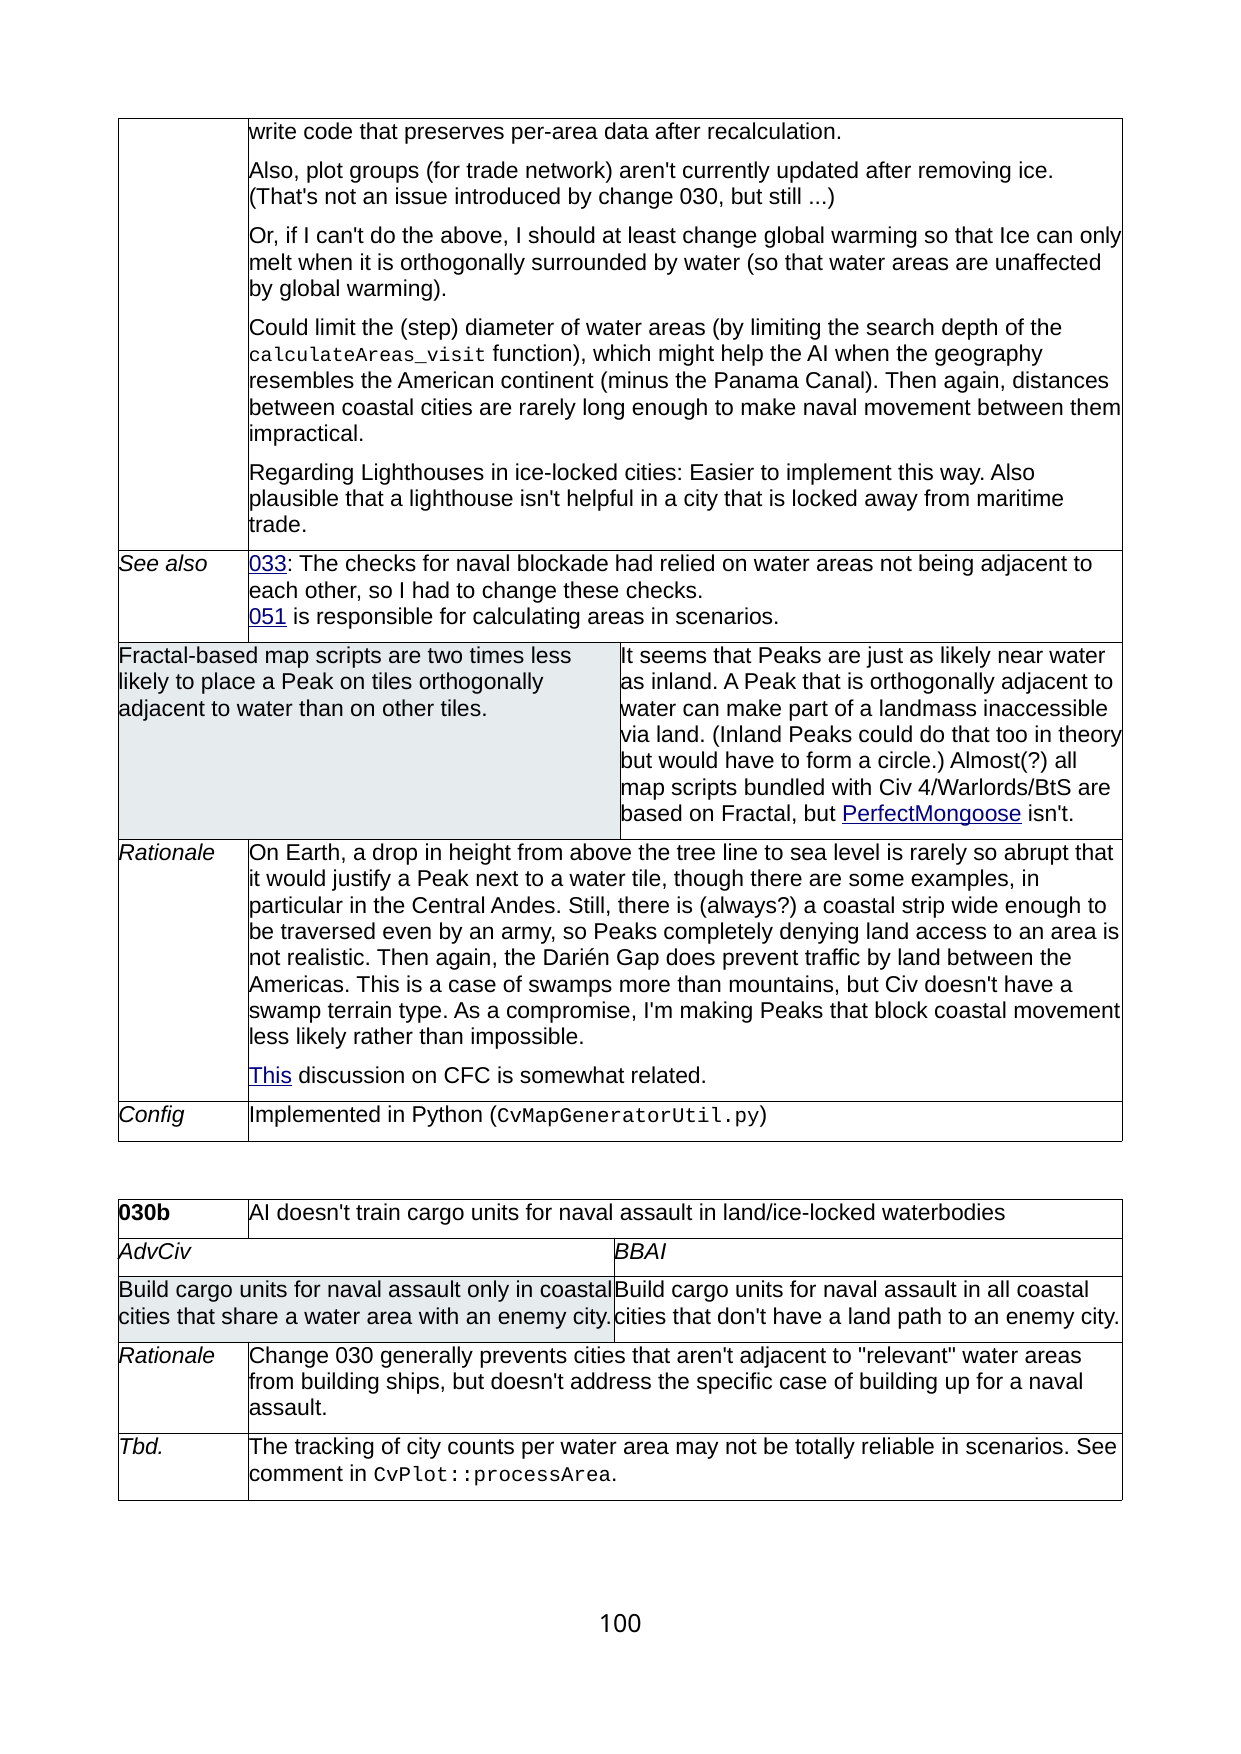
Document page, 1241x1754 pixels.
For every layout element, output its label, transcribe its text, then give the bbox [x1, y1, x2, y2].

table_cell Build cargo units for naval assault only in coastal cities that share a water area with an enemy city. [119, 1277, 614, 1342]
table_cell Fractal-based map scripts are two times less likely to place a Peak on tiles orthogonally adjacent to water than on other tiles. [119, 643, 620, 839]
table_cell On Earth, a drop in height from above the tree line to sea level is rarely so abrupt that it would justify a Peak next to a water tile, though there are some examples, in particular in the Central Andes. Still, there is (always?) a coastal strip wide enough to be traversed even by an army, so Peaks completely denying land access to an area is not realistic. Then again, the Darién Gap does prevent traffic by land between the Americas. This is a case of swamps more than mountains, but Civ doesn't have a swamp terrain type. As a compromise, I'm making Peaks that block coastal movement less likely rather than impossible. This discussion on CFC is somewhat related. [249, 840, 1122, 1101]
table_cell Rationale [119, 840, 248, 1101]
table_cell 033: The checks for naval blockade had relied on water areas not being adjacent to each other, so I had to change these checks. 051 is responsible for calculating areas in scenarios. [249, 551, 1122, 642]
table_cell AdvCiv [119, 1239, 614, 1276]
table_cell See also [119, 551, 248, 642]
table_cell It seems that Peaks are just as likely near water as inland. A Peak that is orthogonally adjacent to water can make part of a landmass inaccessible via land. (Inland Peaks could do that too in theory but would have to form a circle.) Almost(?) all map scripts bundled with Civ 4/Warlords/BtS are based on Fractal, but PerfectMongoose isn't. [621, 643, 1122, 839]
table_cell Config [119, 1102, 248, 1141]
table_header 030b [119, 1200, 248, 1237]
table_cell Implemented in Python (CvMapGeneratorUtil.py) [249, 1102, 1122, 1141]
table_cell [119, 119, 248, 550]
table_cell Tbd. [119, 1434, 248, 1500]
table_header AI doesn't train cargo units for naval assault in land/ice-locked waterbodies [249, 1200, 1122, 1237]
table_cell BBAI [615, 1239, 1122, 1276]
table_cell The tracking of city counts per water area may not be totally reliable in scenarios. See comment in CvPlot::processArea. [249, 1434, 1122, 1500]
table_cell Build cargo units for naval assault in all coastal cities that don't have a land path to an enemy city. [615, 1277, 1122, 1342]
table_cell write code that preserves per-area data after recalculation. Also, plot groups (for trade network) aren't currently updated after removing ice. (That's not an issue introduced by change 030, but still ...) Or, if I can't do the above, I should at least change global warming so that Ice can only melt when it is orthogonally surrounded by water (so that water areas are unaffected by global warming). Could limit the (step) diameter of water areas (by limiting the search depth of the calculateAreas_visit function), which might help the AI when the geography resembles the American continent (minus the Panama Canal). Then again, distances between coastal cities are rarely long enough to make naval movement between them impractical. Regarding Lighthouses in ice-locked cities: Easier to implement this way. Also plausible that a lighthouse isn't helpful in a city that is locked away from maritime trade. [249, 119, 1122, 550]
table_cell Rationale [119, 1343, 248, 1433]
table_cell Change 030 generally prevents cities that aren't adjacent to "relevant" water areas from building ships, but doesn't address the specific case of building up for a naval assault. [249, 1343, 1122, 1433]
